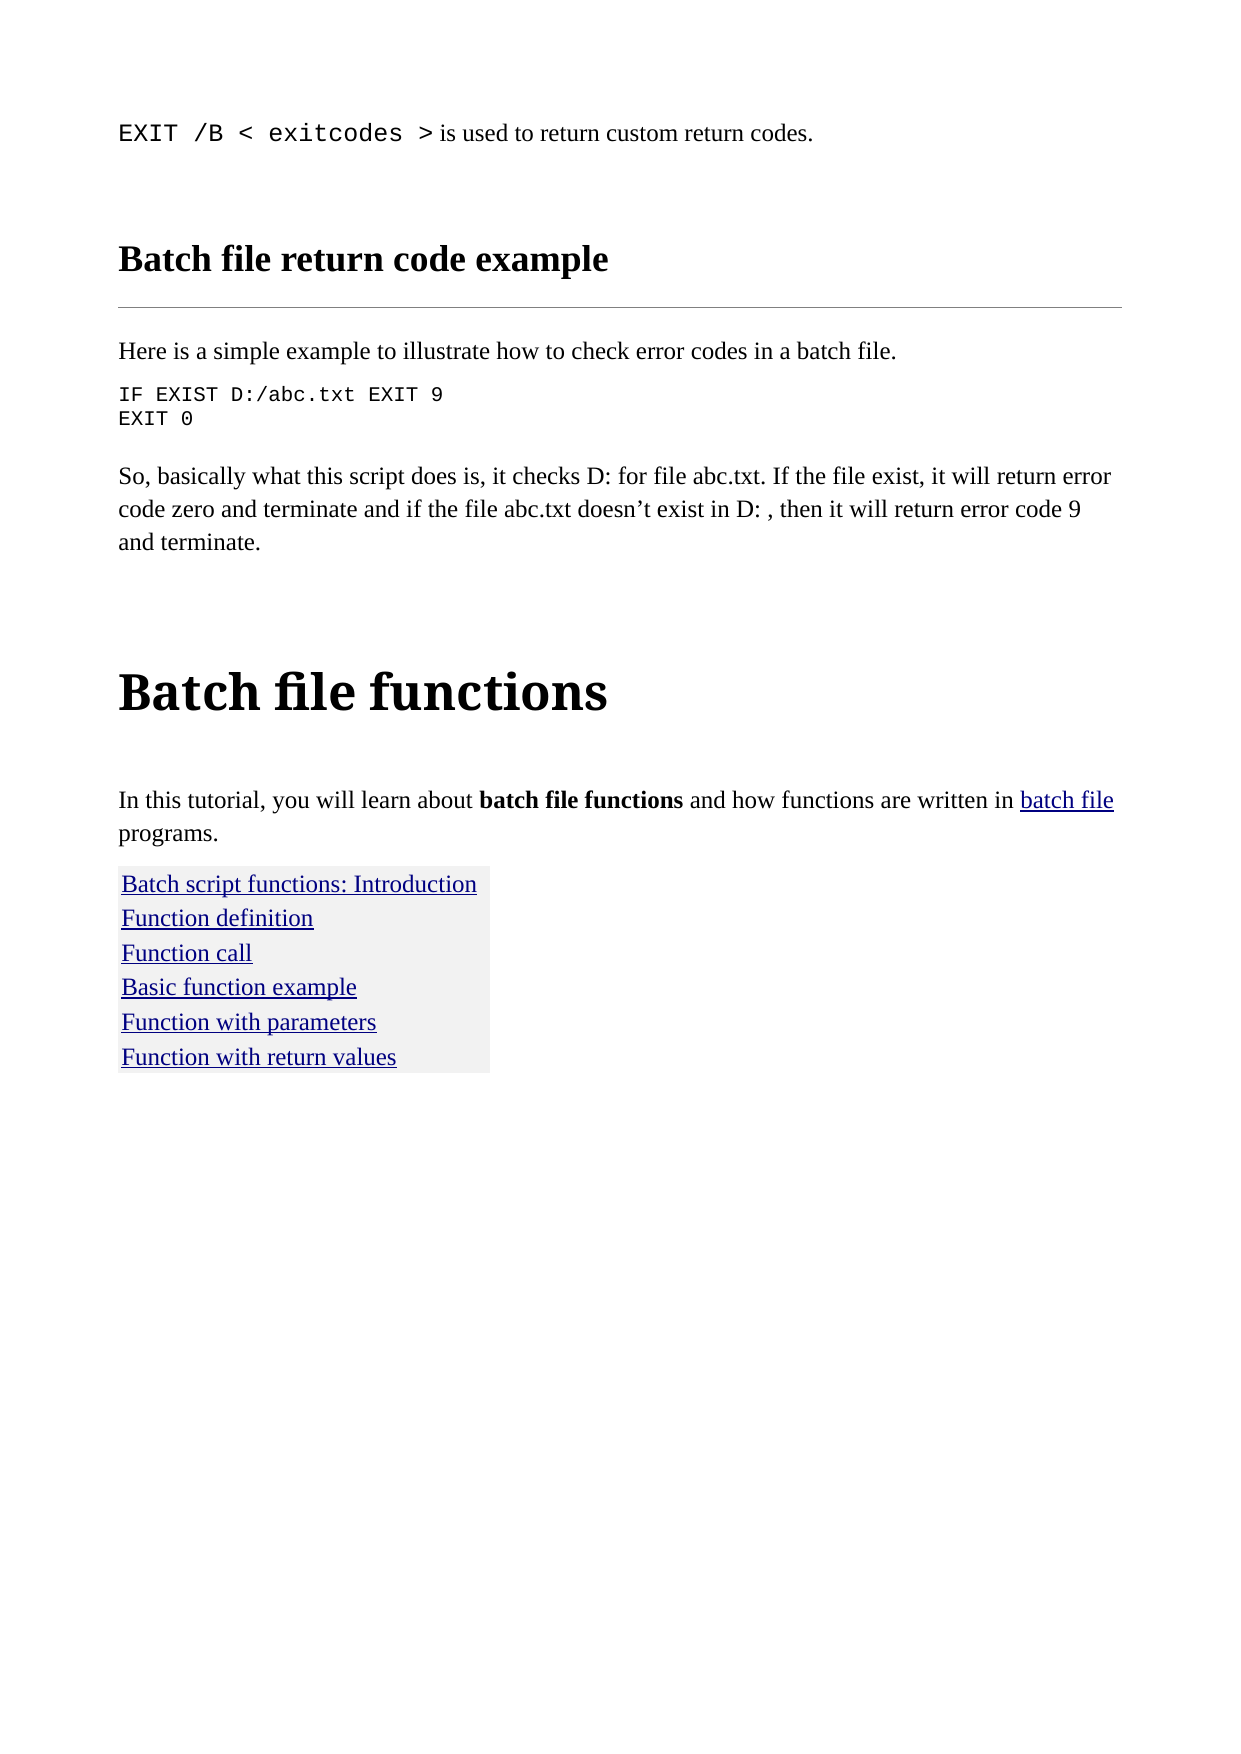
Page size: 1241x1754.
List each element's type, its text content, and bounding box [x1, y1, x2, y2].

subtitle Batch file return code example [118, 237, 1122, 280]
text In this tutorial, you will learn about batch file functions and how functions are written in batch file programs. [118, 785, 1122, 847]
table_header Batch script functions: Introduction [118, 866, 490, 900]
text EXIT /B < exitcodes > is used to return custom return codes. [118, 118, 1122, 149]
text IF EXIST D:/abc.txt EXIT 9 [118, 384, 1122, 408]
table_cell Function with return values [118, 1039, 490, 1073]
table_cell Function with parameters [118, 1004, 490, 1039]
text EXIT 0 [118, 408, 1122, 431]
subtitle Batch file functions [118, 657, 1122, 725]
table_cell Basic function example [118, 970, 490, 1004]
text Here is a simple example to illustrate how to check error codes in a batch file. [118, 336, 1122, 365]
text So, basically what this script does is, it checks D: for file abc.txt. If the file exist, it will return error code zero and terminate and if the file abc.txt doesn’t exist in D: , then it will return error code 9 and terminate. [118, 461, 1122, 556]
table_cell Function definition [118, 900, 490, 935]
table_cell Function call [118, 935, 490, 969]
